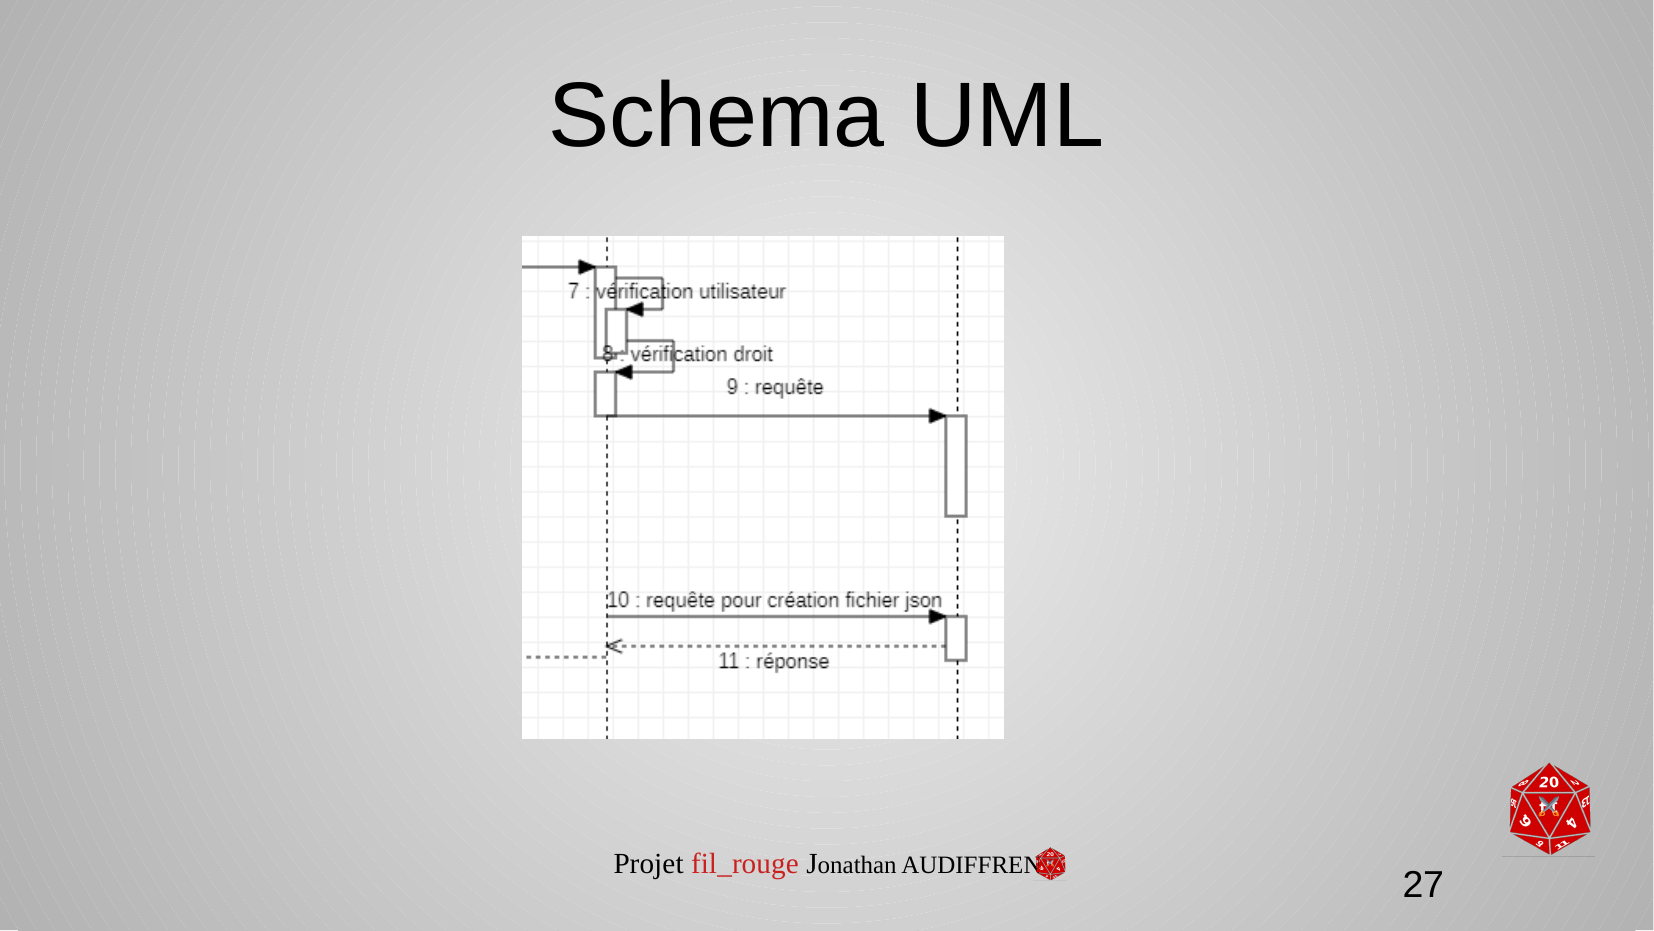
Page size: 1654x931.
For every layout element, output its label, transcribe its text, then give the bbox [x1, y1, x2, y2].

title Schema UML [82, 37, 1571, 193]
picture [522, 236, 1004, 739]
picture [1033, 847, 1067, 881]
picture [1502, 762, 1595, 857]
